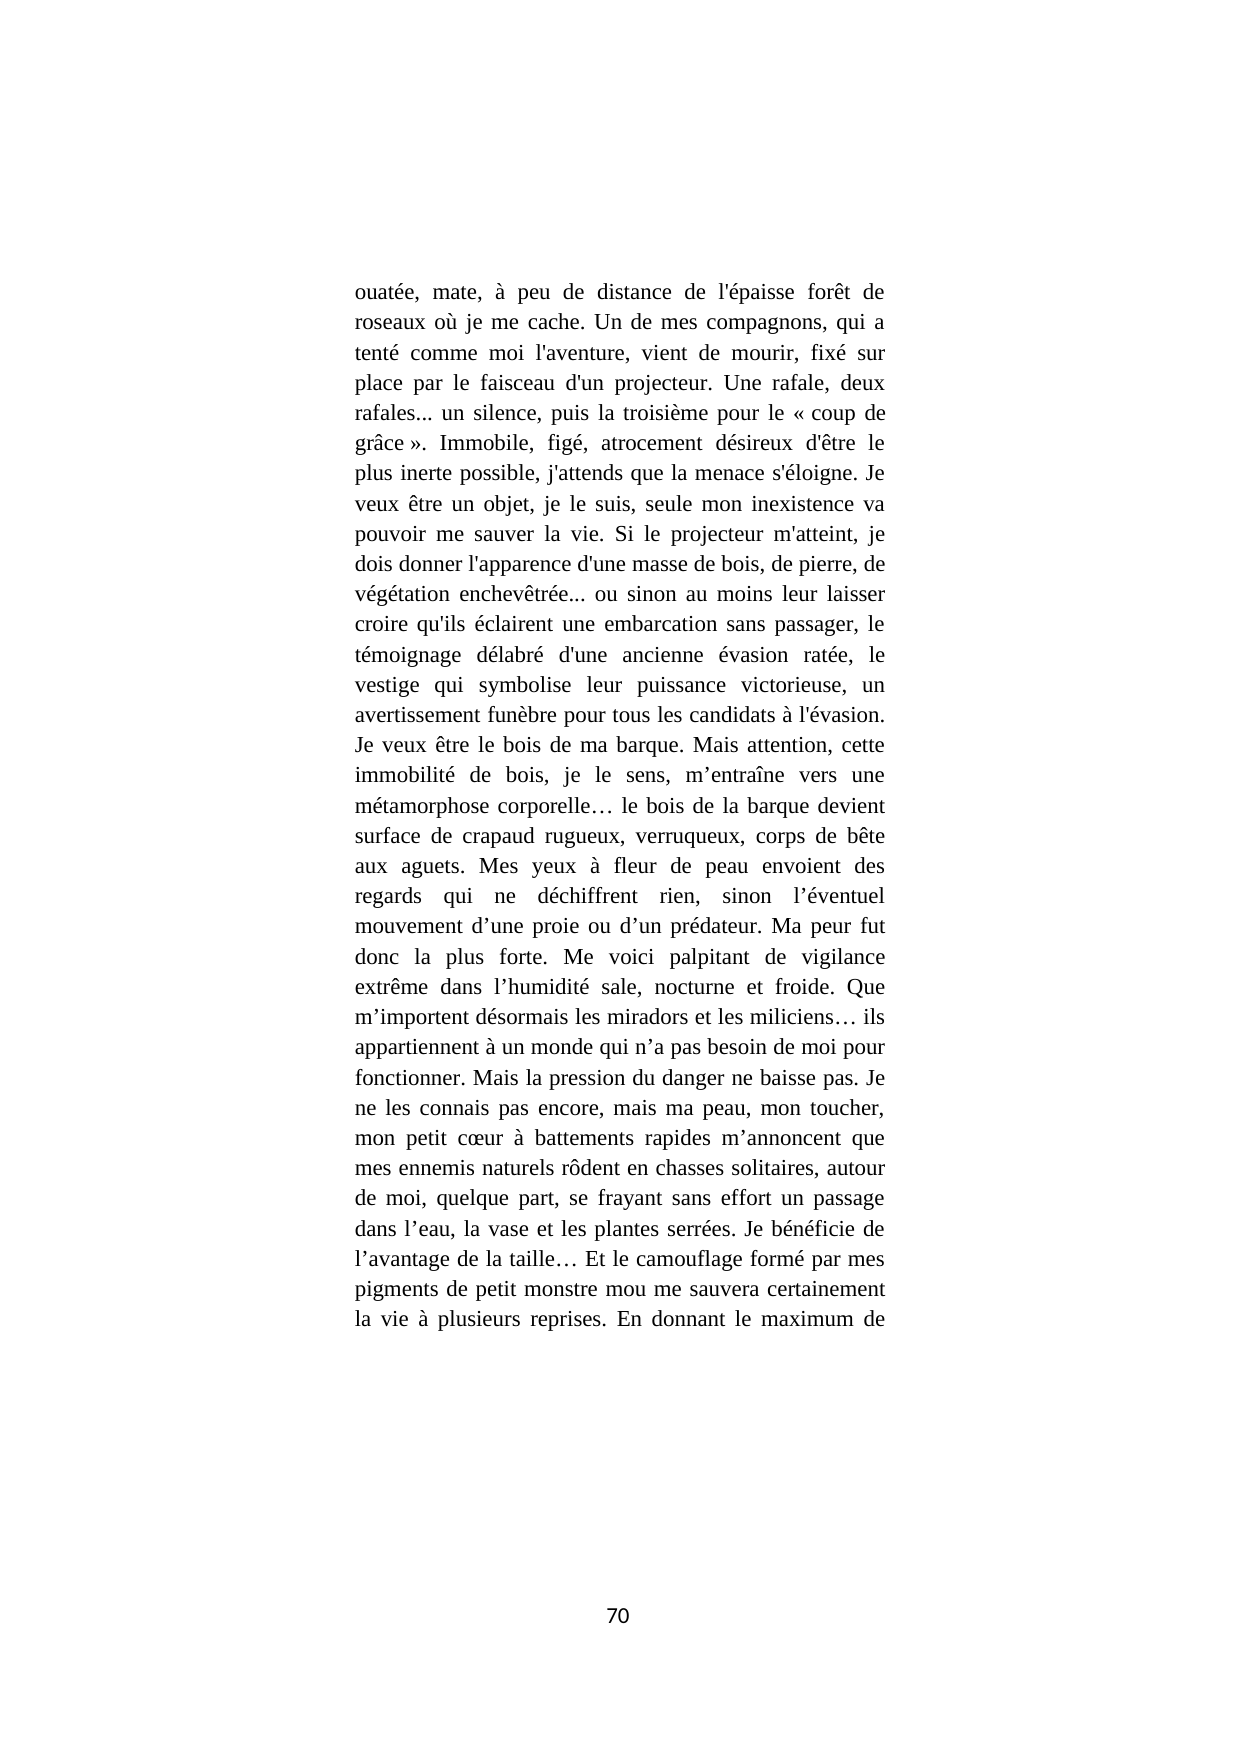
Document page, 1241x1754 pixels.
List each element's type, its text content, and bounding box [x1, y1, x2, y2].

text ouatée, mate, à peu de distance de l'épaisse forêt de roseaux où je me cache. Un de mes compagnons, qui a tenté comme moi l'aventure, vient de mourir, fixé sur place par le faisceau d'un projecteur. Une rafale, deux rafales... un silence, puis la troisième pour le « coup de grâce ». Immobile, figé, atrocement désireux d'être le plus inerte possible, j'attends que la menace s'éloigne. Je veux être un objet, je le suis, seule mon inexistence va pouvoir me sauver la vie. Si le projecteur m'atteint, je dois donner l'apparence d'une masse de bois, de pierre, de végétation enchevêtrée... ou sinon au moins leur laisser croire qu'ils éclairent une embarcation sans passager, le témoignage délabré d'une ancienne évasion ratée, le vestige qui symbolise leur puissance victorieuse, un avertissement funèbre pour tous les candidats à l'évasion. Je veux être le bois de ma barque. Mais attention, cette immobilité de bois, je le sens, m’entraîne vers une métamorphose corporelle… le bois de la barque devient surface de crapaud rugueux, verruqueux, corps de bête aux aguets. Mes yeux à fleur de peau envoient des regards qui ne déchiffrent rien, sinon l’éventuel mouvement d’une proie ou d’un prédateur. Ma peur fut donc la plus forte. Me voici palpitant de vigilance extrême dans l’humidité sale, nocturne et froide. Que m’importent désormais les miradors et les miliciens… ils appartiennent à un monde qui n’a pas besoin de moi pour fonctionner. Mais la pression du danger ne baisse pas. Je ne les connais pas encore, mais ma peau, mon toucher, mon petit cœur à battements rapides m’annoncent que mes ennemis naturels rôdent en chasses solitaires, autour de moi, quelque part, se frayant sans effort un passage dans l’eau, la vase et les plantes serrées. Je bénéficie de l’avantage de la taille… Et le camouflage formé par mes pigments de petit monstre mou me sauvera certainement la vie à plusieurs reprises. En donnant le maximum de [354, 278, 886, 1332]
